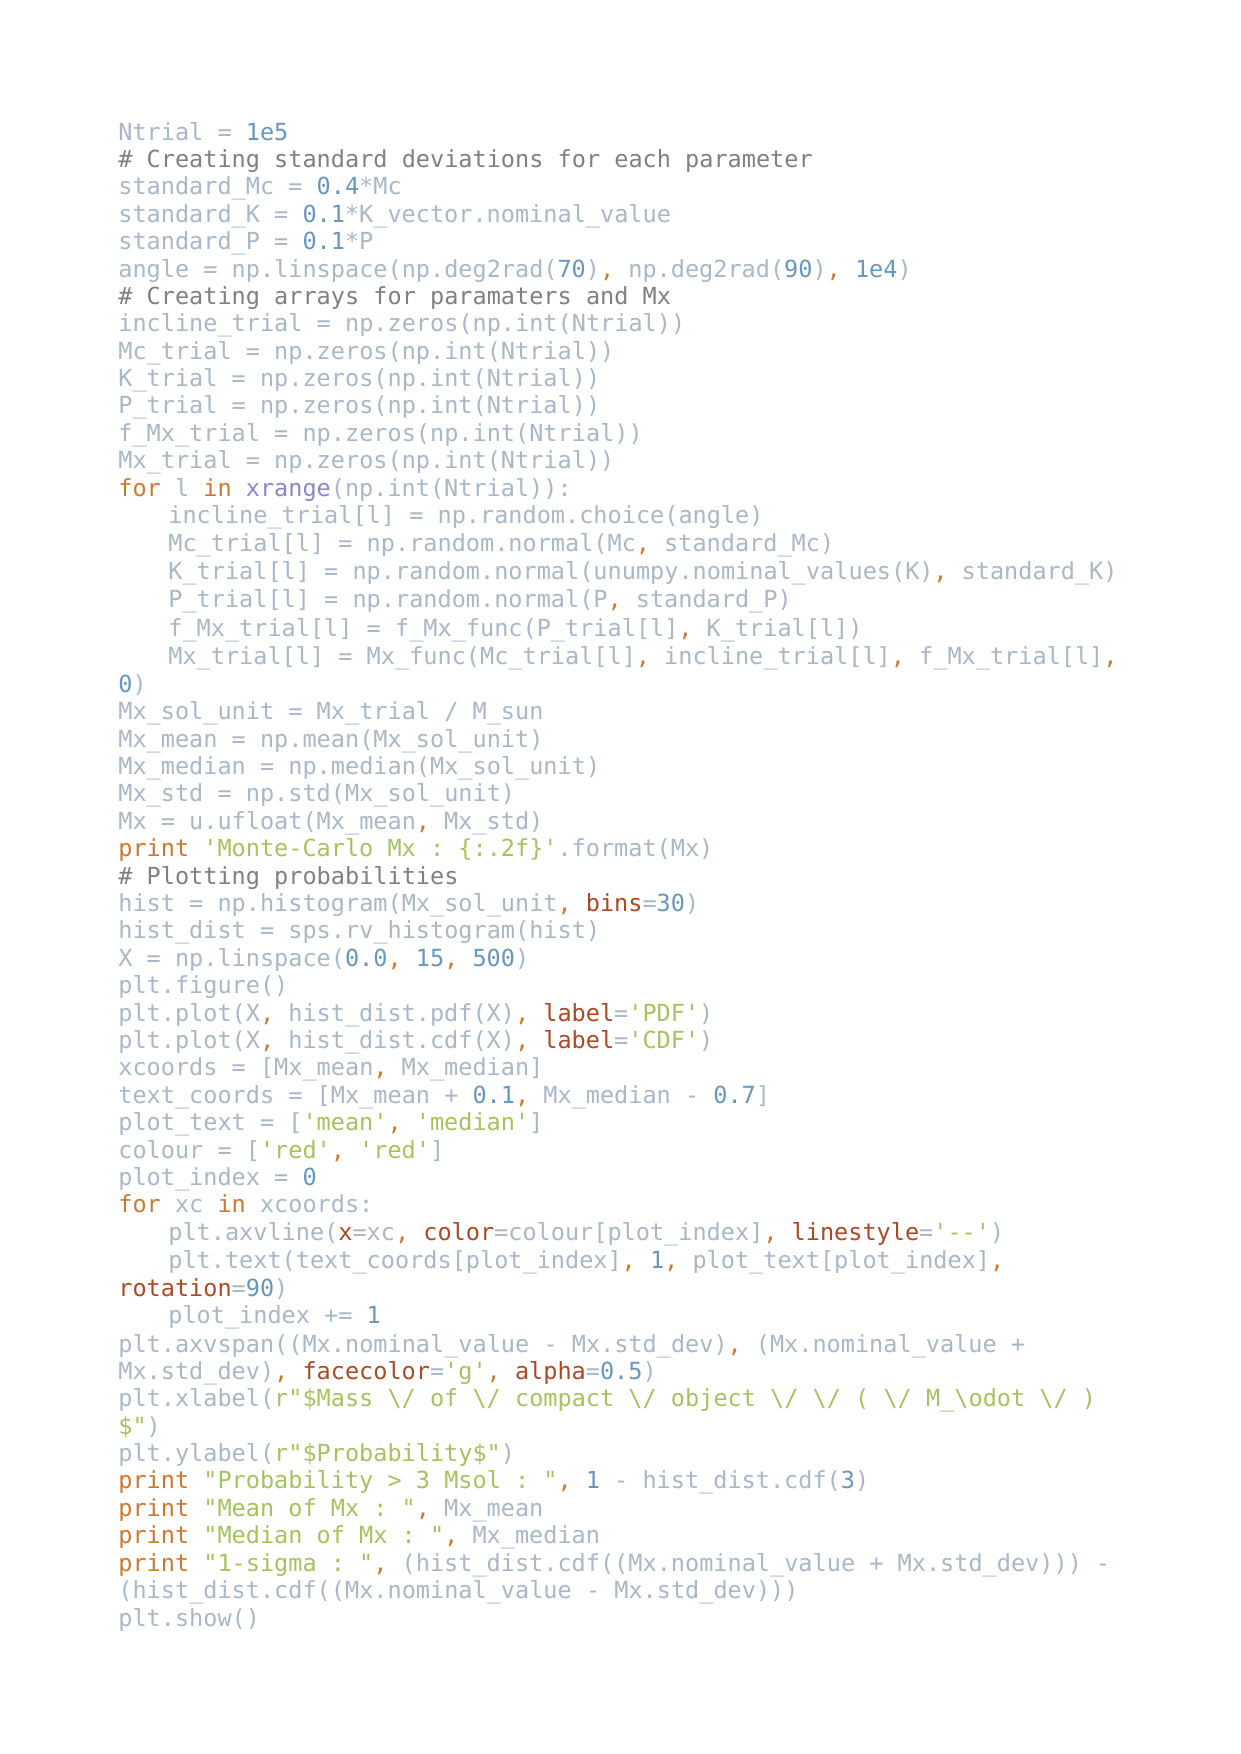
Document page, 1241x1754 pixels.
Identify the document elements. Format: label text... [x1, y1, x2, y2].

text print "Probability > 3 Msol : ", 1 - hist_dist.cdf(3) [118, 1467, 1122, 1494]
text standard_Mc = 0.4*Mc [118, 173, 1122, 200]
text # Creating arrays for paramaters and Mx [118, 282, 1122, 310]
text # Creating standard deviations for each parameter [118, 146, 1122, 173]
text Ntrial = 1e5 [118, 118, 1122, 146]
text Mc_trial[l] = np.random.normal(Mc, standard_Mc) [118, 530, 1122, 558]
text K_trial[l] = np.random.normal(unumpy.nominal_values(K), standard_K) [118, 558, 1122, 586]
text for xc in xcoords: [118, 1191, 1122, 1218]
text K_trial = np.zeros(np.int(Ntrial)) [118, 365, 1122, 392]
text P_trial = np.zeros(np.int(Ntrial)) [118, 392, 1122, 419]
text print "1-sigma : ", (hist_dist.cdf((Mx.nominal_value + Mx.std_dev))) - (hist_dist.cdf((Mx.nominal_value - Mx.std_dev))) [118, 1549, 1122, 1604]
text X = np.linspace(0.0, 15, 500) [118, 944, 1122, 972]
text plt.plot(X, hist_dist.pdf(X), label='PDF') [118, 999, 1122, 1027]
text plot_index = 0 [118, 1163, 1122, 1191]
text hist = np.histogram(Mx_sol_unit, bins=30) [118, 889, 1122, 917]
text Mx_sol_unit = Mx_trial / M_sun [118, 698, 1122, 725]
text Mx_trial[l] = Mx_func(Mc_trial[l], incline_trial[l], f_Mx_trial[l], 0) [118, 642, 1122, 698]
text plt.show() [118, 1604, 1122, 1631]
text for l in xrange(np.int(Ntrial)): [118, 474, 1122, 502]
text Mx_trial = np.zeros(np.int(Ntrial)) [118, 447, 1122, 474]
text plt.ylabel(r"$Probability$") [118, 1440, 1122, 1467]
text Mc_trial = np.zeros(np.int(Ntrial)) [118, 337, 1122, 365]
text angle = np.linspace(np.deg2rad(70), np.deg2rad(90), 1e4) [118, 255, 1122, 282]
text Mx = u.ufloat(Mx_mean, Mx_std) [118, 807, 1122, 835]
text plt.axvline(x=xc, color=colour[plot_index], linestyle='--') [118, 1218, 1122, 1246]
text plt.axvspan((Mx.nominal_value - Mx.std_dev), (Mx.nominal_value + Mx.std_dev), facecolor='g', alpha=0.5) [118, 1330, 1122, 1385]
text plt.figure() [118, 972, 1122, 999]
text Mx_median = np.median(Mx_sol_unit) [118, 753, 1122, 780]
text f_Mx_trial[l] = f_Mx_func(P_trial[l], K_trial[l]) [118, 614, 1122, 642]
text plt.text(text_coords[plot_index], 1, plot_text[plot_index], rotation=90) [118, 1246, 1122, 1302]
text hist_dist = sps.rv_histogram(hist) [118, 917, 1122, 944]
text print "Median of Mx : ", Mx_median [118, 1522, 1122, 1549]
text Mx_mean = np.mean(Mx_sol_unit) [118, 725, 1122, 753]
text plt.plot(X, hist_dist.cdf(X), label='CDF') [118, 1027, 1122, 1054]
text xcoords = [Mx_mean, Mx_median] [118, 1054, 1122, 1081]
text standard_K = 0.1*K_vector.nominal_value [118, 200, 1122, 228]
text plot_text = ['mean', 'median'] [118, 1109, 1122, 1136]
text # Plotting probabilities [118, 862, 1122, 889]
text print "Mean of Mx : ", Mx_mean [118, 1494, 1122, 1522]
text text_coords = [Mx_mean + 0.1, Mx_median - 0.7] [118, 1081, 1122, 1109]
text f_Mx_trial = np.zeros(np.int(Ntrial)) [118, 419, 1122, 447]
text incline_trial = np.zeros(np.int(Ntrial)) [118, 310, 1122, 337]
text plot_index += 1 [118, 1302, 1122, 1330]
text print 'Monte-Carlo Mx : {:.2f}'.format(Mx) [118, 835, 1122, 862]
text plt.xlabel(r"$Mass \/ of \/ compact \/ object \/ \/ ( \/ M_\odot \/ )$") [118, 1385, 1122, 1440]
text incline_trial[l] = np.random.choice(angle) [118, 502, 1122, 530]
text Mx_std = np.std(Mx_sol_unit) [118, 780, 1122, 807]
text P_trial[l] = np.random.normal(P, standard_P) [118, 586, 1122, 614]
text standard_P = 0.1*P [118, 228, 1122, 255]
text colour = ['red', 'red'] [118, 1136, 1122, 1163]
